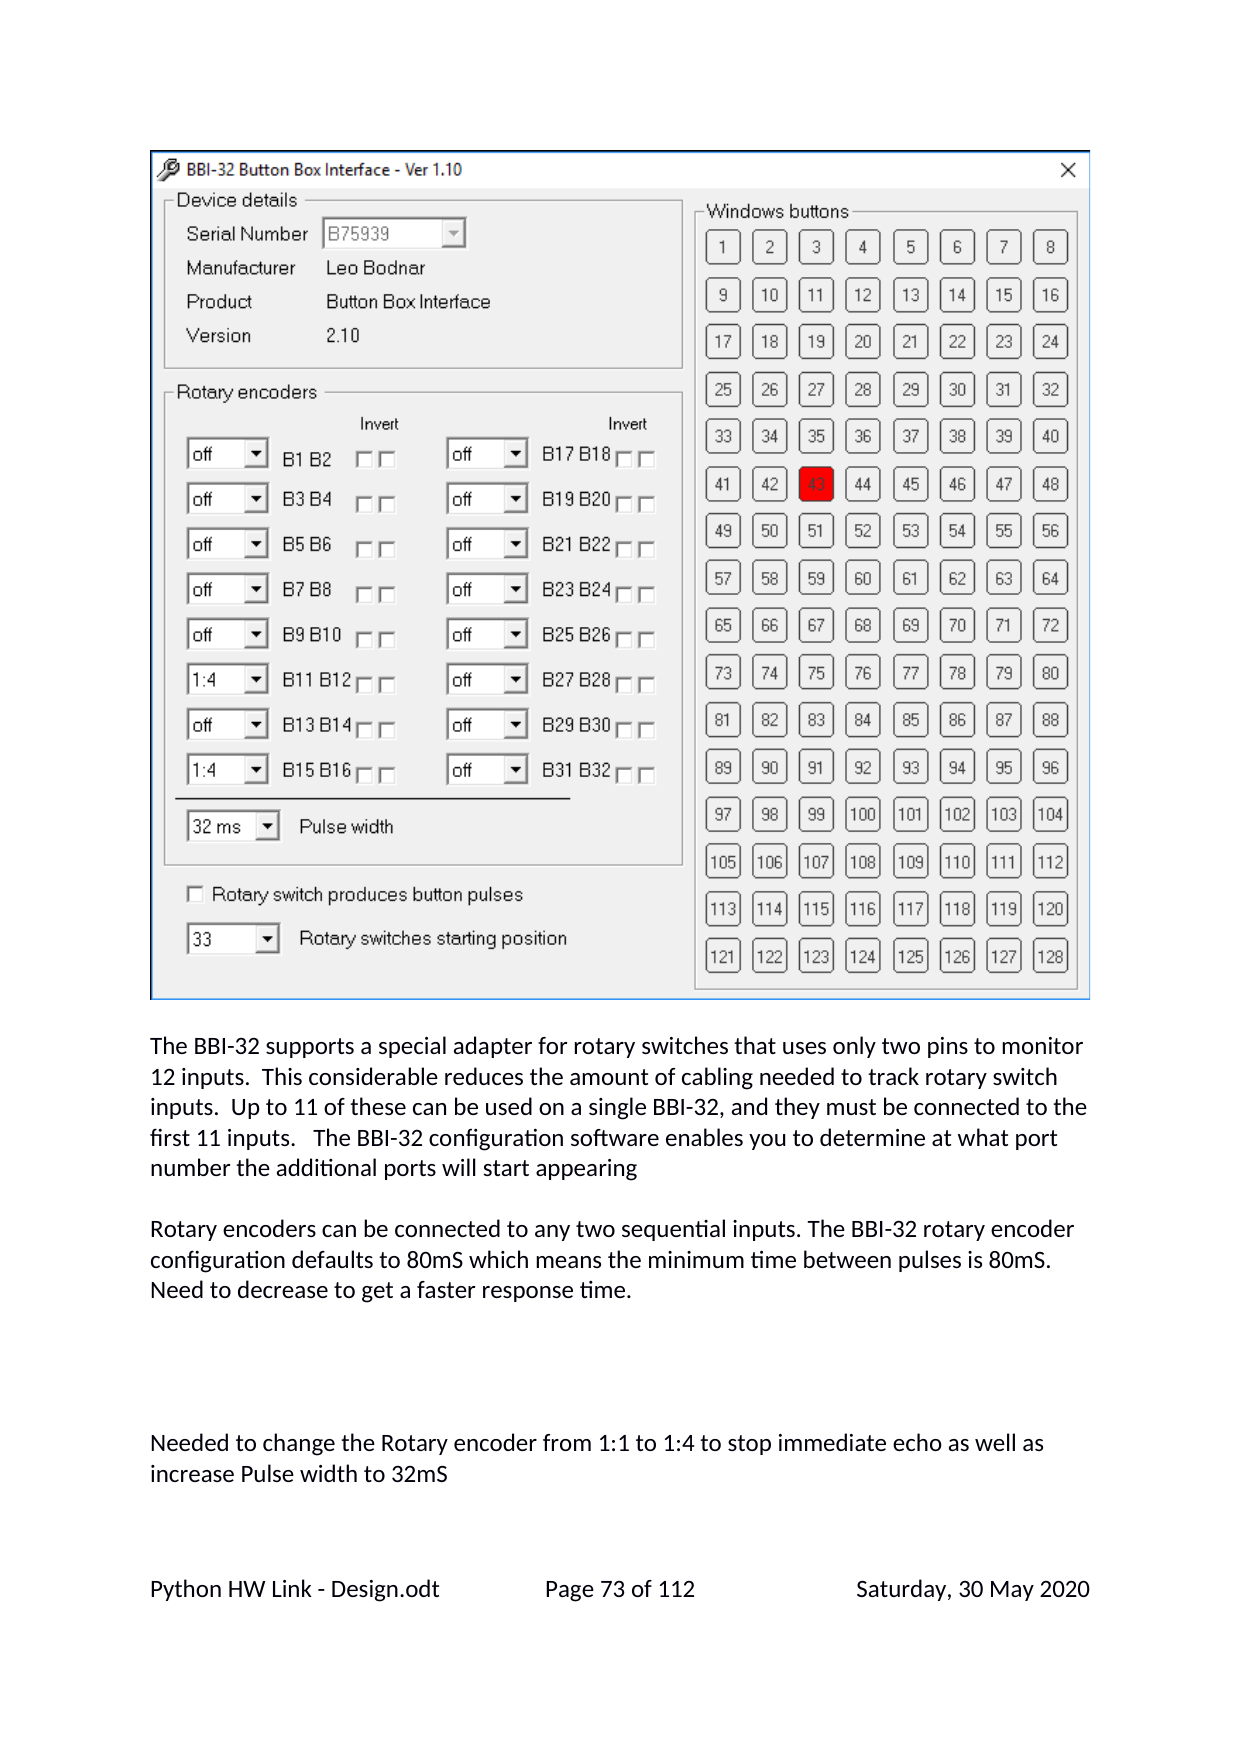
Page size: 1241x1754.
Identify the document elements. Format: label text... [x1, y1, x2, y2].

text Needed to change the Rotary encoder from 1:1 to 1:4 to stop immediate echo as well as increase Pulse width to 32mS [150, 1427, 1090, 1488]
text The BBI-32 supports a special adapter for rotary switches that uses only two pins to monitor 12 inputs. This considerable reduces the amount of cabling needed to track rotary switch inputs. Up to 11 of these can be used on a single BBI-32, and they must be connected to the first 11 inputs. The BBI-32 configuration software enables you to determine at what port number the additional ports will start appearing [150, 1031, 1090, 1183]
text Rotary encoders can be connected to any two sequential inputs. The BBI-32 rotary encoder configuration defaults to 80mS which means the minimum time between pulses is 80mS. Need to decrease to get a faster response time. [150, 1214, 1090, 1305]
picture [150, 150, 1091, 1000]
